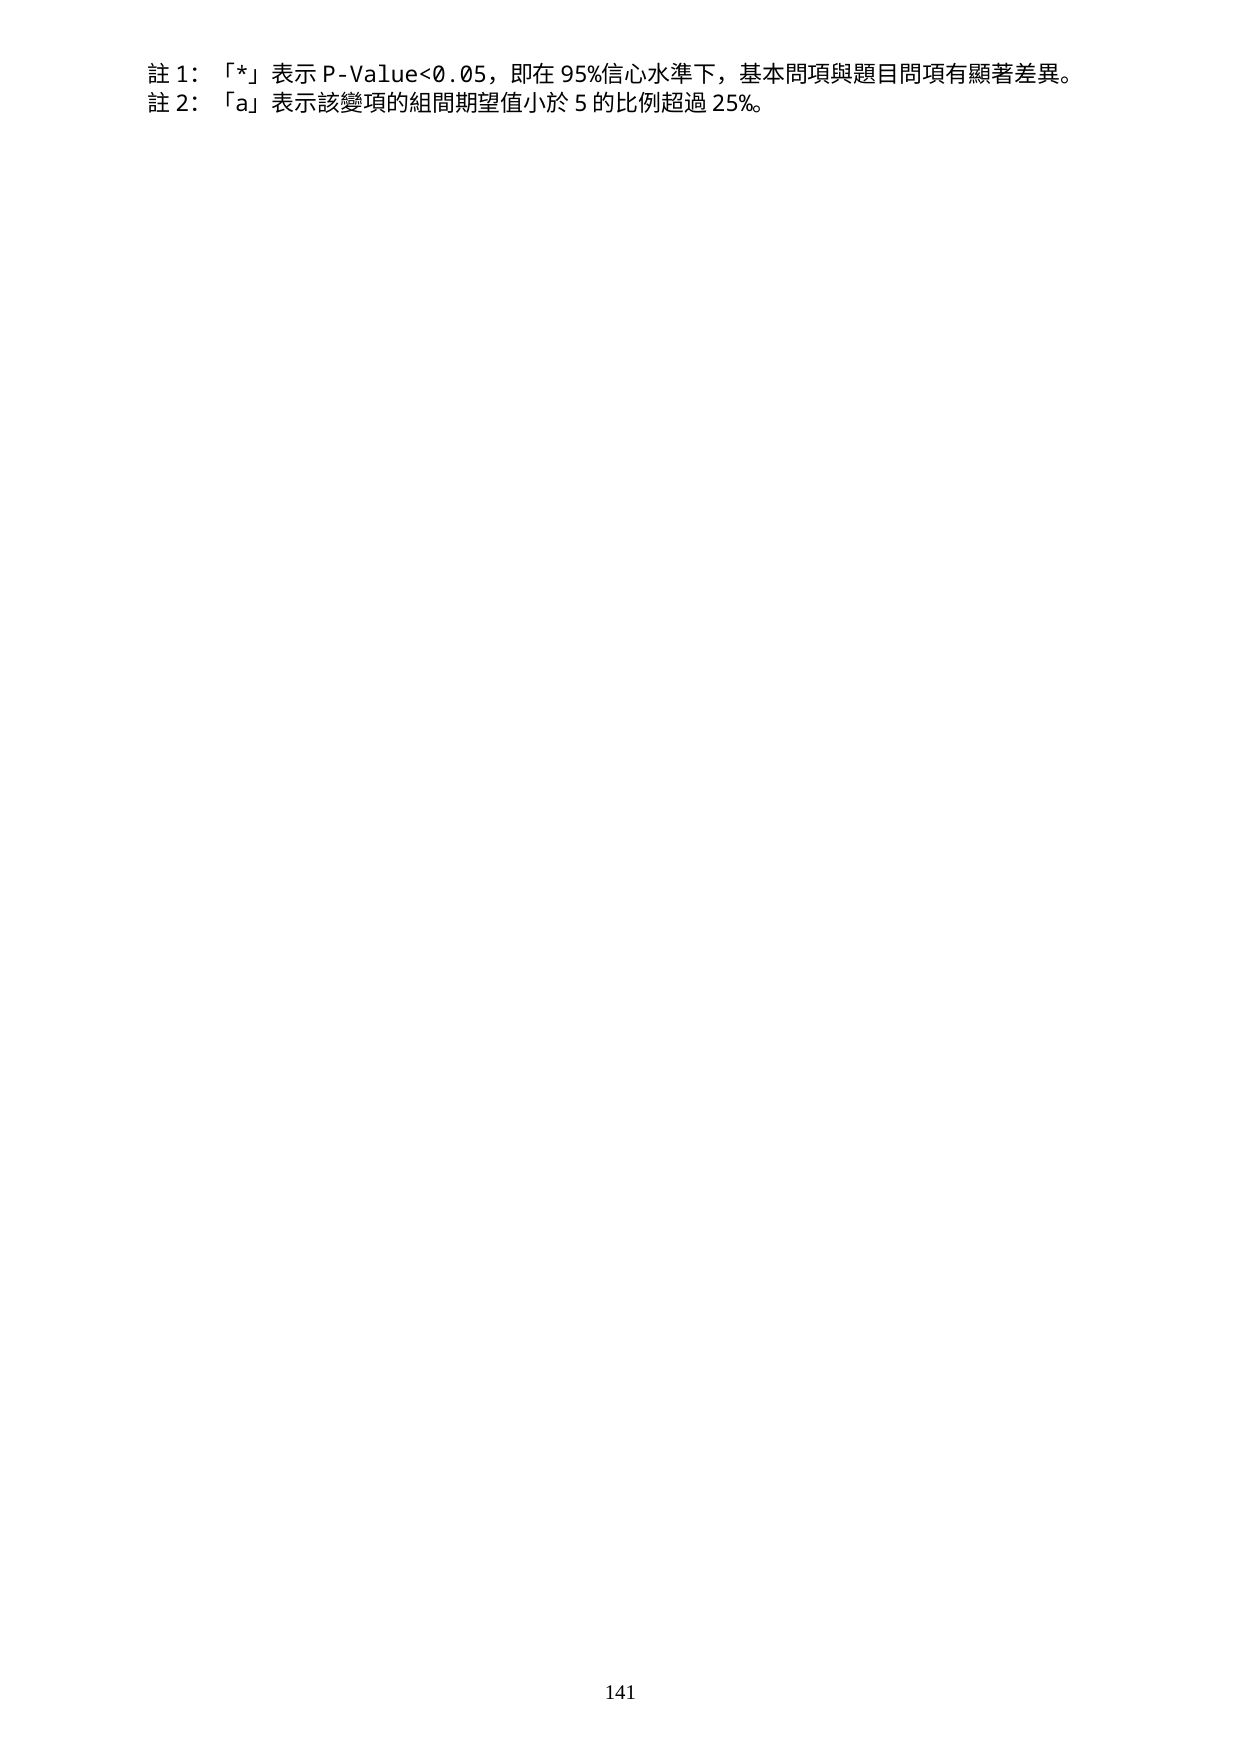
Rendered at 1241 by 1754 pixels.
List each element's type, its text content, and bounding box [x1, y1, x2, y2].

text 註1：「*」表示P-Value<0.05，即在95%信心水準下，基本問項與題目問項有顯著差異。 [148, 59, 1092, 88]
text 註2：「a」表示該變項的組間期望值小於5的比例超過25%。 [148, 88, 1092, 117]
